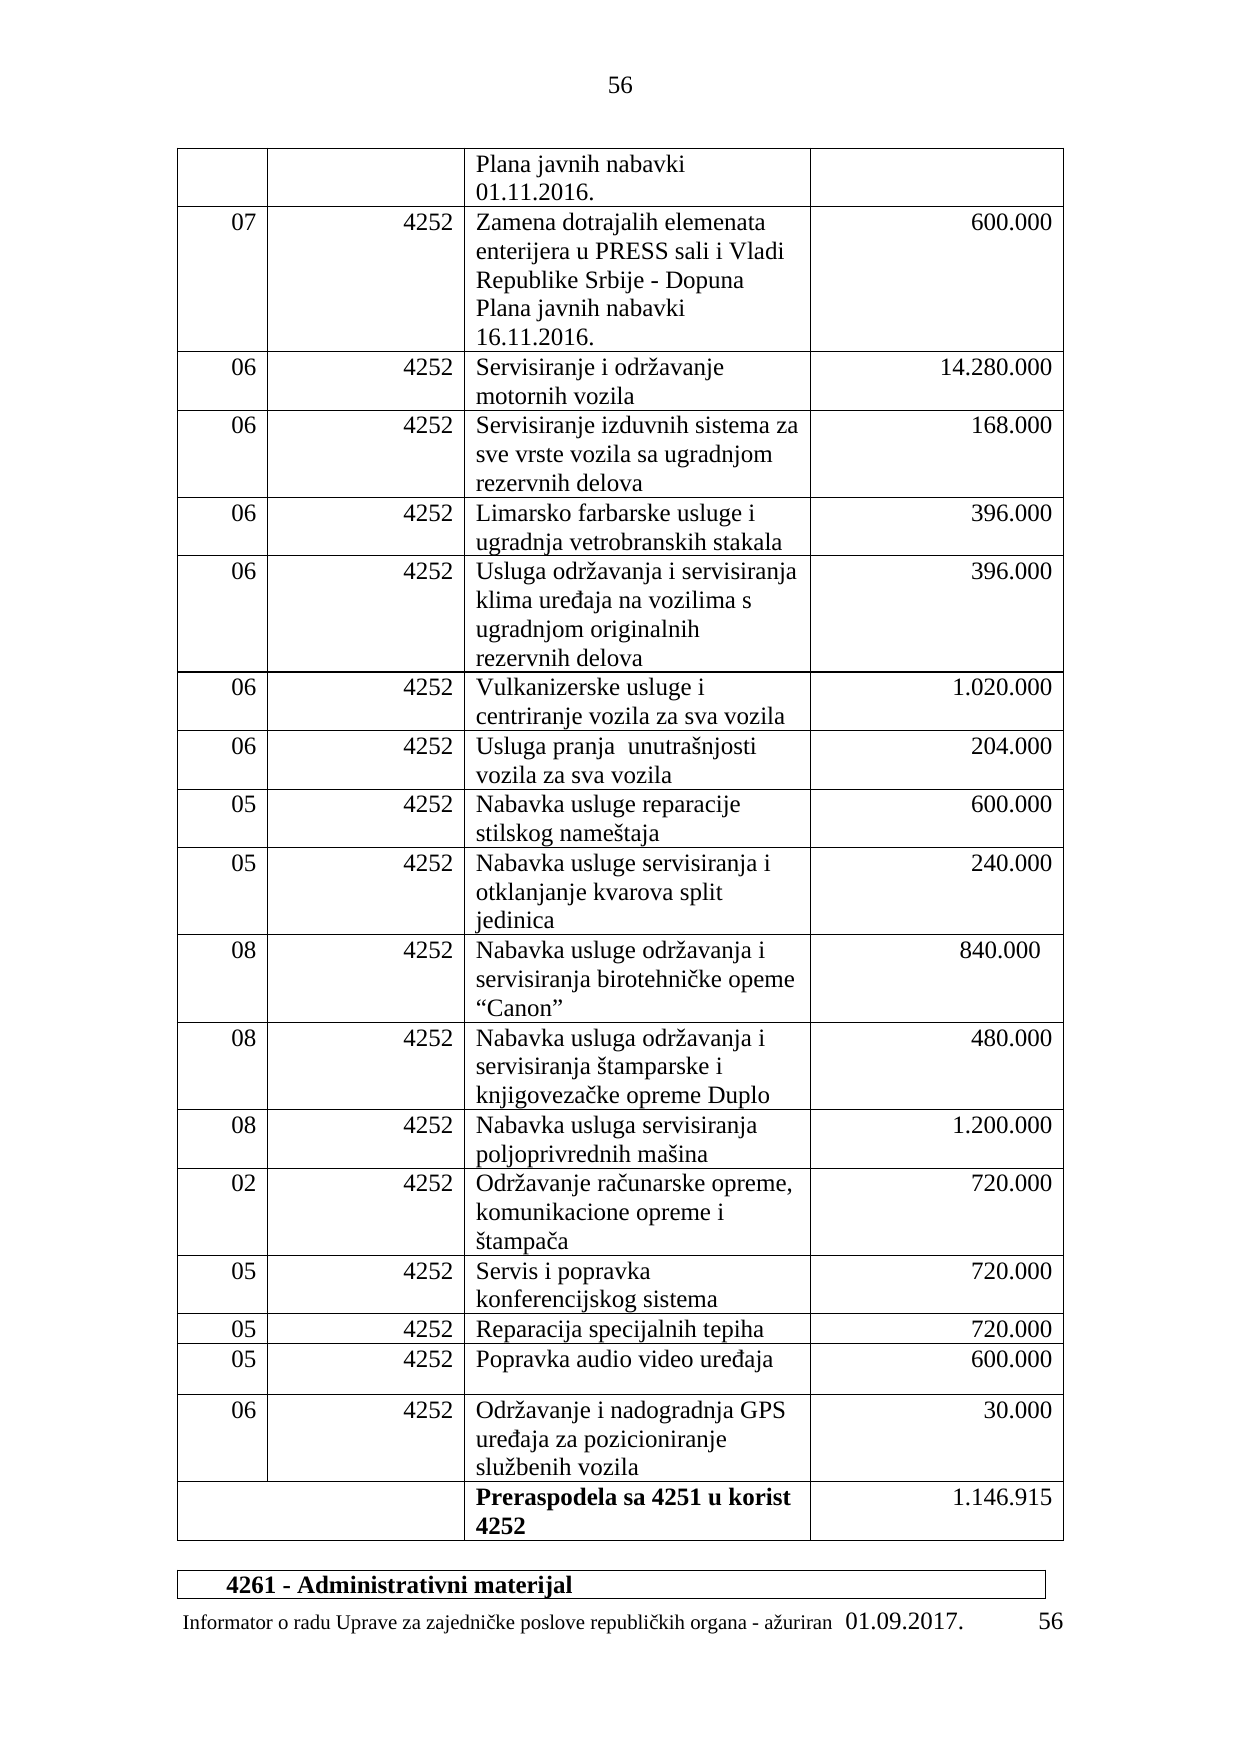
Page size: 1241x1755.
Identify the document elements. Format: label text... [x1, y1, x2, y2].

table_cell Zamena dotrajalih elemenata enterijera u PRESS sali i Vladi Republike Srbije - Dopuna Plana javnih nabavki 16.11.2016. [465, 207, 810, 351]
table_cell Plana javnih nabavki 01.11.2016. [465, 149, 810, 206]
table_cell 4252 [268, 1110, 464, 1167]
table_cell Servisiranje izduvnih sistema za sve vrste vozila sa ugradnjom rezervnih delova [465, 411, 810, 497]
table_cell 600.000 [811, 1344, 1063, 1394]
table_cell 840.000 [811, 935, 1063, 1022]
table_cell 4252 [268, 790, 464, 847]
table_cell 08 [178, 935, 267, 1022]
table_cell 4252 [268, 1169, 464, 1255]
table_cell 204.000 [811, 731, 1063, 788]
table_cell 4252 [268, 1256, 464, 1313]
table_cell 4252 [268, 1395, 464, 1481]
table_cell 05 [178, 1314, 267, 1343]
table_cell 08 [178, 1023, 267, 1109]
table_cell 06 [178, 673, 267, 730]
table_cell Održavanje i nadogradnja GPS uređaja za pozicioniranje službenih vozila [465, 1395, 810, 1481]
table_cell [178, 149, 267, 206]
table_cell 4252 [268, 207, 464, 351]
table_cell 4252 [268, 935, 464, 1022]
table_cell 05 [178, 1344, 267, 1394]
table_cell Servis i popravka konferencijskog sistema [465, 1256, 810, 1313]
table_cell 07 [178, 207, 267, 351]
table_cell 600.000 [811, 790, 1063, 847]
table_cell 06 [178, 1395, 267, 1481]
table_cell Nabavka usluge održavanja i servisiranja birotehničke opeme “Canon” [465, 935, 810, 1022]
table_cell Nabavka usluga održavanja i servisiranja štamparske i knjigovezačke opreme Duplo [465, 1023, 810, 1109]
table_cell 720.000 [811, 1314, 1063, 1343]
table_cell 4252 [268, 411, 464, 497]
table_cell 05 [178, 848, 267, 934]
table_cell 05 [178, 790, 267, 847]
table_cell Usluga održavanja i servisiranja klima uređaja na vozilima s ugradnjom originalnih rezervnih delova [465, 556, 810, 671]
table_cell 06 [178, 556, 267, 671]
table_cell 06 [178, 352, 267, 409]
table_cell [178, 1482, 464, 1540]
table_cell 30.000 [811, 1395, 1063, 1481]
table_cell 480.000 [811, 1023, 1063, 1109]
table_cell 168.000 [811, 411, 1063, 497]
table_cell Nabavka usluge servisiranja i otklanjanje kvarova split jedinica [465, 848, 810, 934]
table_cell 1.020.000 [811, 673, 1063, 730]
table_cell Limarsko farbarske usluge i ugradnja vetrobranskih stakala [465, 498, 810, 555]
table_cell 06 [178, 498, 267, 555]
table_cell 4252 [268, 498, 464, 555]
table_cell Vulkanizerske usluge i centriranje vozila za sva vozila [465, 673, 810, 730]
table_cell 4252 [268, 1344, 464, 1394]
table_cell [811, 149, 1063, 206]
table_cell 4252 [268, 673, 464, 730]
table_cell 02 [178, 1169, 267, 1255]
table_cell 396.000 [811, 498, 1063, 555]
table_cell 4252 [268, 848, 464, 934]
table_cell Usluga pranja unutrašnjosti vozila za sva vozila [465, 731, 810, 788]
table_cell [268, 149, 464, 206]
table_cell Nabavka usluge reparacije stilskog nameštaja [465, 790, 810, 847]
table_cell 1.146.915 [811, 1482, 1063, 1540]
table_cell 08 [178, 1110, 267, 1167]
table_header 4261 - Administrativni materijal [178, 1571, 1045, 1598]
table_cell Reparacija specijalnih tepiha [465, 1314, 810, 1343]
table_cell 06 [178, 411, 267, 497]
table_cell 14.280.000 [811, 352, 1063, 409]
table_cell 720.000 [811, 1256, 1063, 1313]
table_cell 4252 [268, 1023, 464, 1109]
table_cell 06 [178, 731, 267, 788]
table_cell 05 [178, 1256, 267, 1313]
table_cell 4252 [268, 352, 464, 409]
table_cell 4252 [268, 731, 464, 788]
table_cell 4252 [268, 556, 464, 671]
table_cell Održavanje računarske opreme, komunikacione opreme i štampača [465, 1169, 810, 1255]
table_cell 1.200.000 [811, 1110, 1063, 1167]
table_cell Preraspodela sa 4251 u korist 4252 [465, 1482, 810, 1540]
table_cell Popravka audio video uređaja [465, 1344, 810, 1394]
table_cell 240.000 [811, 848, 1063, 934]
table_cell Servisiranje i održavanje motornih vozila [465, 352, 810, 409]
table_cell 396.000 [811, 556, 1063, 671]
table_cell 4252 [268, 1314, 464, 1343]
table_cell 600.000 [811, 207, 1063, 351]
table_cell 720.000 [811, 1169, 1063, 1255]
table_cell Nabavka usluga servisiranja polјoprivrednih mašina [465, 1110, 810, 1167]
